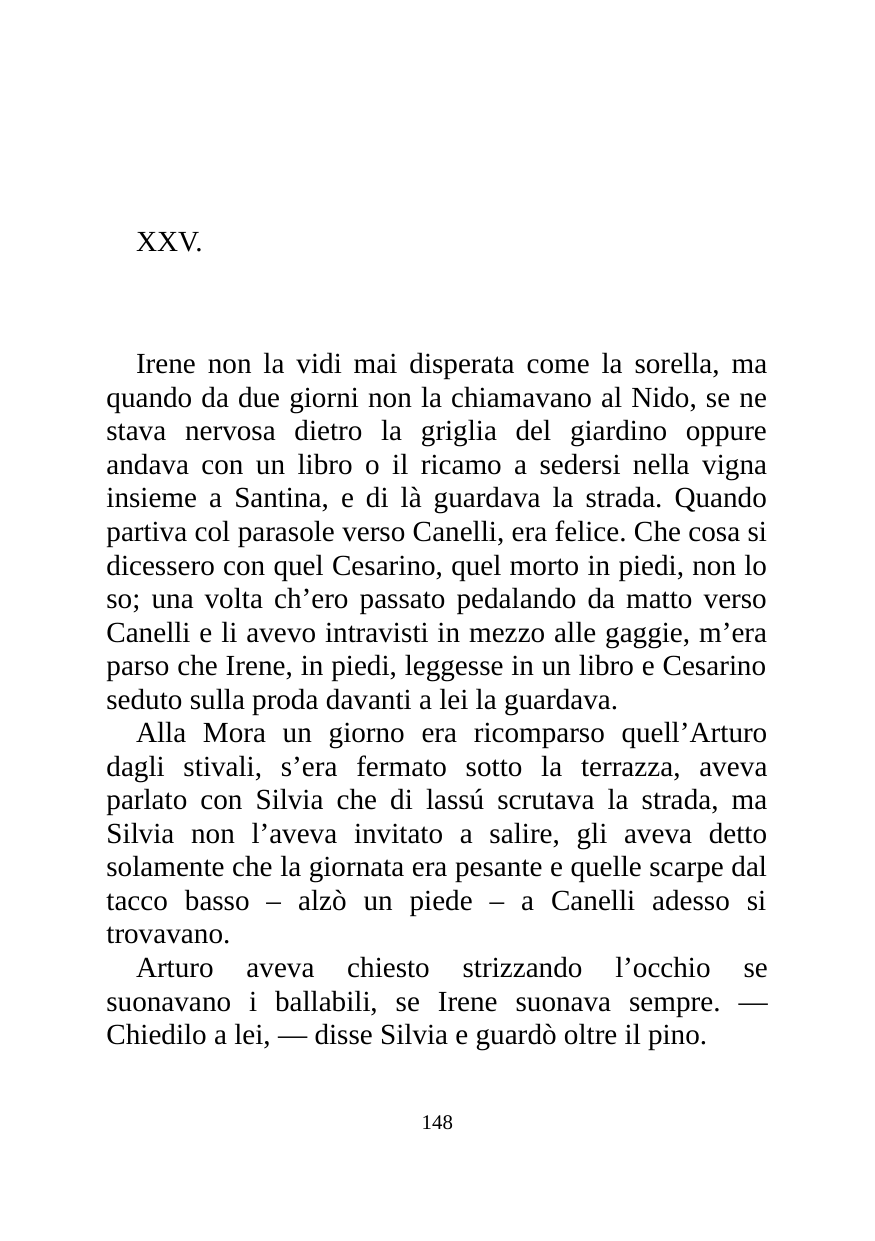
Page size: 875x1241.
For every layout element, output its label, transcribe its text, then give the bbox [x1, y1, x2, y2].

subtitle XXV. [106, 224, 768, 258]
text Arturo aveva chiesto strizzando l’occhio se suonavano i ballabili, se Irene suonava sempre. — Chiedilo a lei, — disse Silvia e guardò oltre il pino. [106, 950, 768, 1051]
text Irene non la vidi mai disperata come la sorella, ma quando da due giorni non la chiamavano al Nido, se ne stava nervosa dietro la griglia del giardino oppure andava con un libro o il ricamo a sedersi nella vigna insieme a Santina, e di là guardava la strada. Quando partiva col parasole verso Canelli, era felice. Che cosa si dicessero con quel Cesarino, quel morto in piedi, non lo so; una volta ch’ero passato pedalando da matto verso Canelli e li avevo intravisti in mezzo alle gaggie, m’era parso che Irene, in piedi, leggesse in un libro e Cesarino seduto sulla proda davanti a lei la guardava. [106, 346, 768, 715]
text Alla Mora un giorno era ricomparso quell’Arturo dagli stivali, s’era fermato sotto la terrazza, aveva parlato con Silvia che di lassú scrutava la strada, ma Silvia non l’aveva invitato a salire, gli aveva detto solamente che la giornata era pesante e quelle scarpe dal tacco basso – alzò un piede – a Canelli adesso si trovavano. [106, 715, 768, 950]
